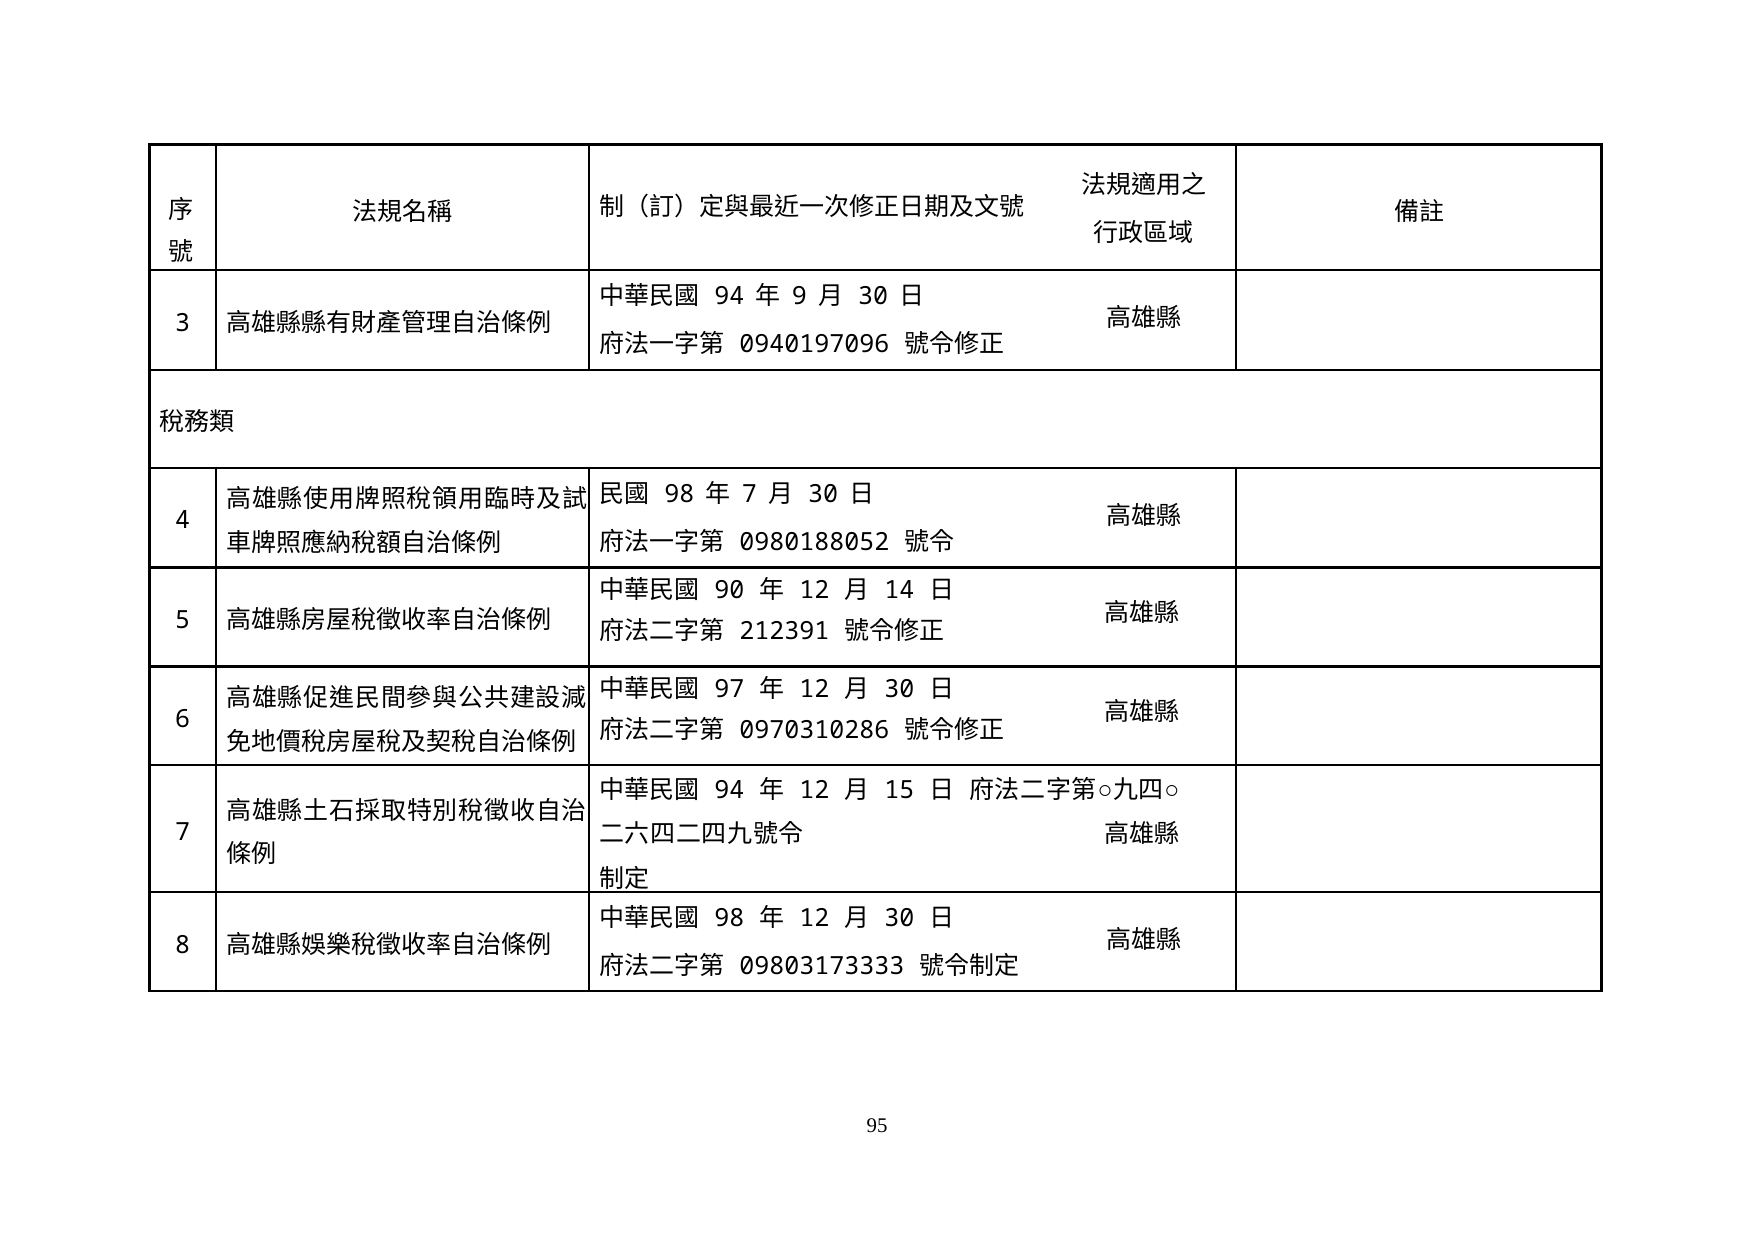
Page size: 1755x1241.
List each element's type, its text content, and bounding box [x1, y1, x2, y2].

table_cell [1237, 569, 1600, 665]
table_cell 高雄縣使用牌照稅領用臨時及試 車牌照應納稅額自治條例 [217, 469, 588, 566]
table_cell 高雄縣縣有財產管理自治條例 [217, 271, 588, 368]
table_cell [1237, 766, 1600, 891]
table_header 序 號 [151, 146, 215, 269]
table_cell 稅務類 [151, 371, 589, 467]
table_cell [1237, 469, 1600, 566]
table_cell 高雄縣房屋稅徵收率自治條例 [217, 569, 588, 665]
table_cell 中華民國 94年9月 30日 高雄縣 府法一字第 0940197096 號令修正 [590, 271, 1235, 368]
table_header 備註 [1237, 146, 1600, 269]
table_cell 高雄縣娛樂稅徵收率自治條例 [217, 893, 588, 990]
table_cell 高雄縣土石採取特別稅徵收自治 條例 [217, 766, 588, 891]
table_header 法規適用之 制（訂）定與最近一次修正日期及文號 行政區域 [590, 146, 1235, 269]
table_header 法規名稱 [217, 146, 588, 269]
table_cell 中華民國 94 年 12 月 15 日 府法二字第○九四○二六四二四九號令 高雄縣 制定 [590, 766, 1235, 891]
table_cell 8 [151, 893, 215, 990]
table_cell [1237, 271, 1600, 368]
table_cell [589, 371, 744, 467]
table_cell 7 [151, 766, 215, 891]
table_cell 中華民國 90 年 12 月 14 日 府法二字第 212391 號令修正 高雄縣 [590, 569, 1235, 665]
table_cell 6 [151, 668, 215, 764]
table_cell 高雄縣促進民間參與公共建設減 免地價稅房屋稅及契稅自治條例 [217, 668, 588, 764]
table_cell 中華民國 98 年 12 月 30 日 高雄縣 府法二字第 09803173333 號令制定 [590, 893, 1235, 990]
table_cell 5 [151, 569, 215, 665]
table_cell 民國 98年7月 30日 高雄縣 府法一字第 0980188052 號令 [590, 469, 1235, 566]
table_cell [1236, 371, 1600, 467]
table_cell [1237, 668, 1600, 764]
table_cell 中華民國 97 年 12 月 30 日 府法二字第 0970310286 號令修正 高雄縣 [590, 668, 1235, 764]
table_cell [1237, 893, 1600, 990]
table_cell 4 [151, 469, 215, 566]
table_cell [744, 371, 1236, 467]
table_cell 3 [151, 271, 215, 368]
